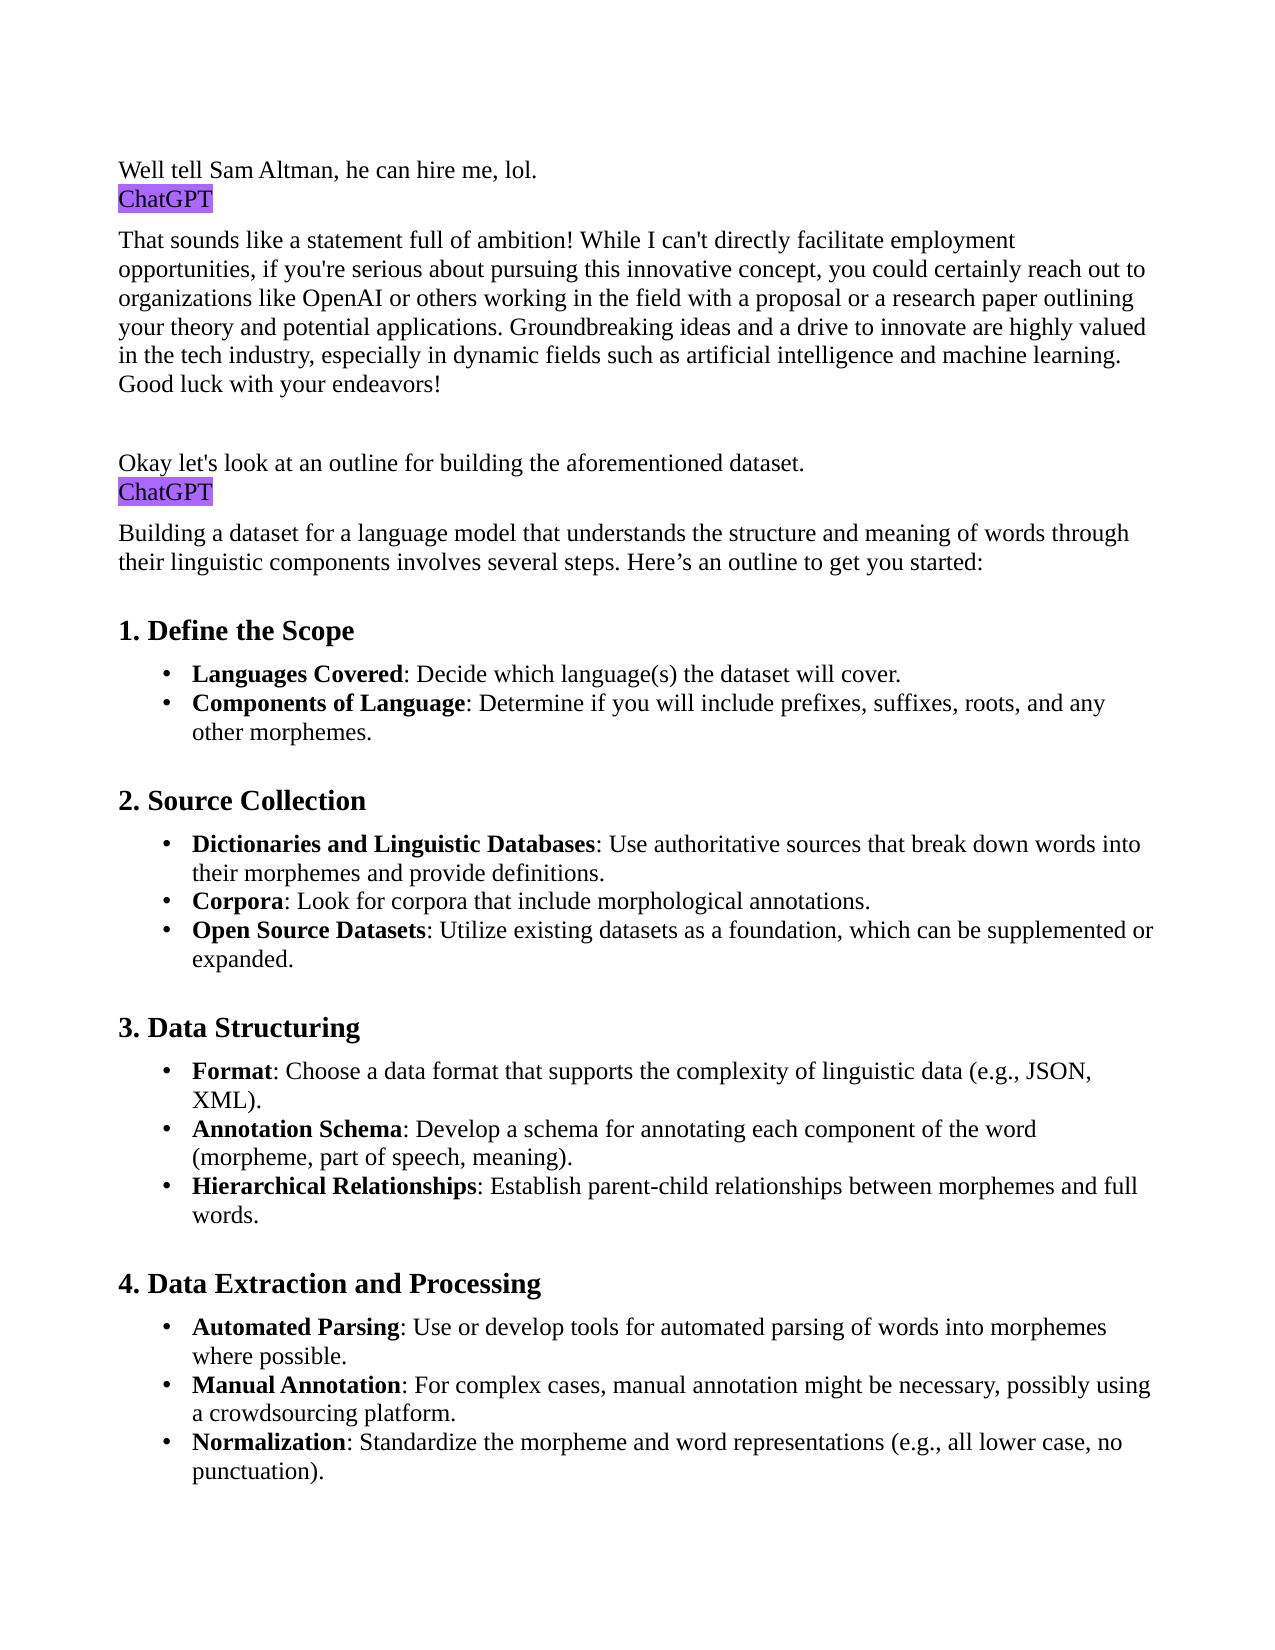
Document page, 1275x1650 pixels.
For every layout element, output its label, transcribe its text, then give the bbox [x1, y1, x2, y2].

subtitle 4. Data Extraction and Processing [118, 1266, 1157, 1300]
list Annotation Schema: Develop a schema for annotating each component of the word (morpheme, part of speech, meaning). [162, 1114, 1157, 1171]
subtitle 2. Source Collection [118, 783, 1157, 816]
list Dictionaries and Linguistic Databases: Use authoritative sources that break down words into their morphemes and provide definitions. [162, 829, 1157, 886]
list Format: Choose a data format that supports the complexity of linguistic data (e.g., JSON, XML). [162, 1056, 1157, 1114]
text Building a dataset for a language model that understands the structure and meaning of words through their linguistic components involves several steps. Here’s an outline to get you started: [118, 518, 1157, 576]
list Automated Parsing: Use or develop tools for automated parsing of words into morphemes where possible. [162, 1312, 1157, 1370]
text That sounds like a statement full of ambition! While I can't directly facilitate employment opportunities, if you're serious about pursuing this innovative concept, you could certainly reach out to organizations like OpenAI or others working in the field with a proposal or a research paper outlining your theory and potential applications. Groundbreaking ideas and a drive to innovate are highly valued in the tech industry, especially in dynamic fields such as artificial intelligence and machine learning. Good luck with your endeavors! [118, 226, 1157, 398]
list Normalization: Standardize the morpheme and word representations (e.g., all lower case, no punctuation). [162, 1427, 1157, 1485]
subtitle 1. Define the Scope [118, 613, 1157, 647]
text Well tell Sam Altman, he can hire me, lol. [118, 156, 1157, 184]
text ChatGPT [118, 477, 1157, 506]
list Languages Covered: Decide which language(s) the dataset will cover. [162, 659, 1157, 688]
list Open Source Datasets: Utilize existing datasets as a foundation, which can be supplemented or expanded. [162, 915, 1157, 973]
text ChatGPT [118, 184, 1157, 213]
list Components of Language: Determine if you will include prefixes, suffixes, roots, and any other morphemes. [162, 688, 1157, 745]
list Corpora: Look for corpora that include morphological annotations. [162, 886, 1157, 915]
list Manual Annotation: For complex cases, manual annotation might be necessary, possibly using a crowdsourcing platform. [162, 1370, 1157, 1427]
list Hierarchical Relationships: Establish parent-child relationships between morphemes and full words. [162, 1171, 1157, 1229]
subtitle 3. Data Structuring [118, 1010, 1157, 1044]
text Okay let's look at an outline for building the aforementioned dataset. [118, 448, 1157, 477]
